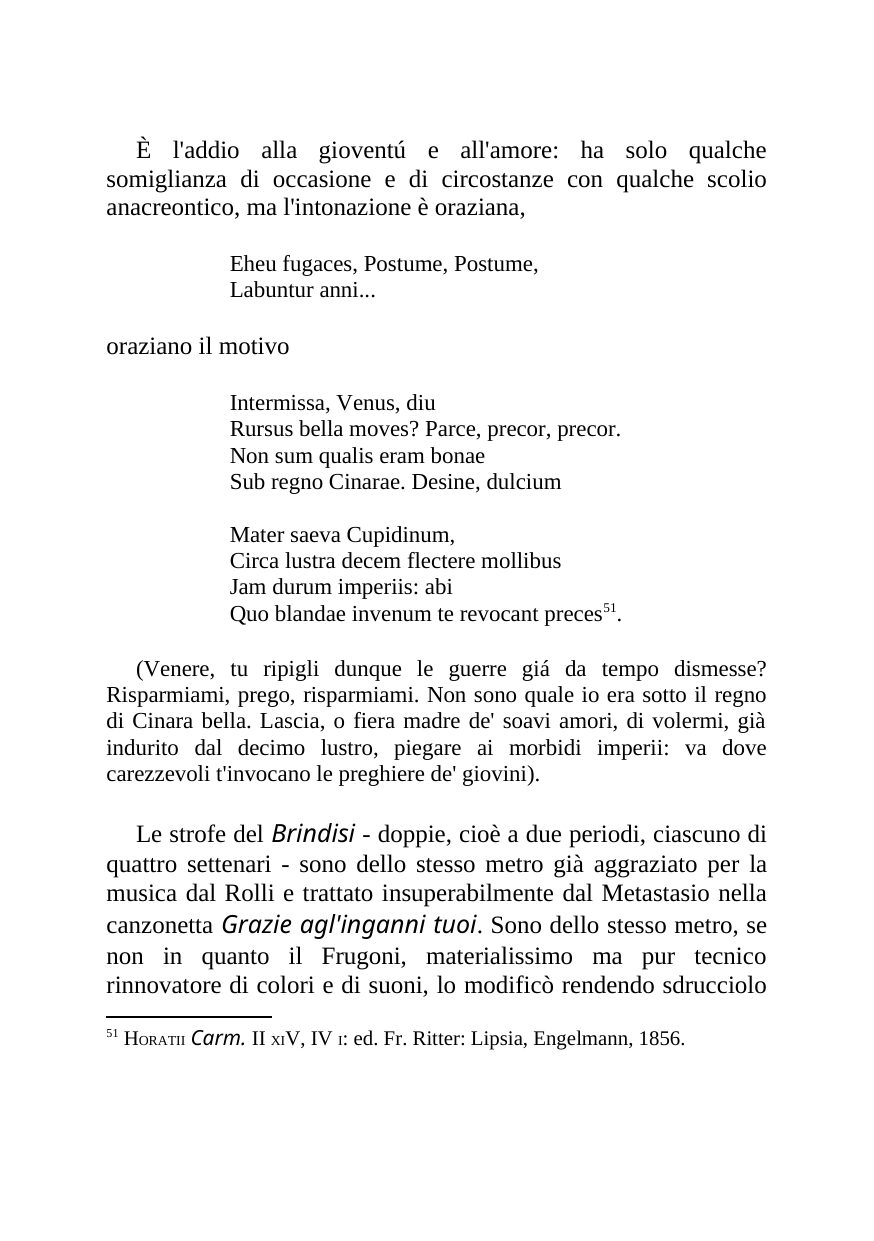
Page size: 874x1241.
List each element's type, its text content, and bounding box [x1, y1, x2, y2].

text È l'addio alla gioventú e all'amore: ha solo qualche somiglianza di occasione e di circostanze con qualche scolio anacreontico, ma l'intonazione è oraziana, [106, 135, 768, 221]
text Circa lustra decem flectere mollibus [200, 547, 768, 573]
text Intermissa, Venus, diu [200, 389, 768, 415]
text Eheu fugaces, Postume, Postume, [200, 250, 768, 276]
text Sub regno Cinarae. Desine, dulcium [200, 468, 768, 494]
text Rursus bella moves? Parce, precor, precor. [200, 415, 768, 442]
text Labuntur anni... [200, 276, 768, 303]
text oraziano il motivo [106, 331, 768, 360]
text Quo blandae invenum te revocant preces. [200, 600, 768, 626]
text (Venere, tu ripigli dunque le guerre giá da tempo dismesse? Risparmiami, prego, risparmiami. Non sono quale io era sotto il regno di Cinara bella. Lascia, o fiera madre de' soavi amori, di volermi, già indurito dal decimo lustro, piegare ai morbidi imperii: va dove carezzevoli t'invocano le preghiere de' giovini). [106, 655, 768, 787]
text Le strofe del Brindisi - doppie, cioè a due periodi, ciascuno di quattro settenari - sono dello stesso metro già aggraziato per la musica dal Rolli e trattato insuperabilmente dal Metastasio nella canzonetta Grazie agl'inganni tuoi. Sono dello stesso metro, se non in quanto il Frugoni, materialissimo ma pur tecnico rinnovatore di colori e di suoni, lo modificò rendendo sdrucciolo [106, 815, 768, 998]
text Mater saeva Cupidinum, [200, 521, 768, 547]
text Jam durum imperiis: abi [200, 573, 768, 600]
text Non sum qualis eram bonae [200, 442, 768, 468]
text Horatii Carm. II xiV, IV i: ed. Fr. Ritter: Lipsia, Engelmann, 1856. [106, 1023, 768, 1052]
